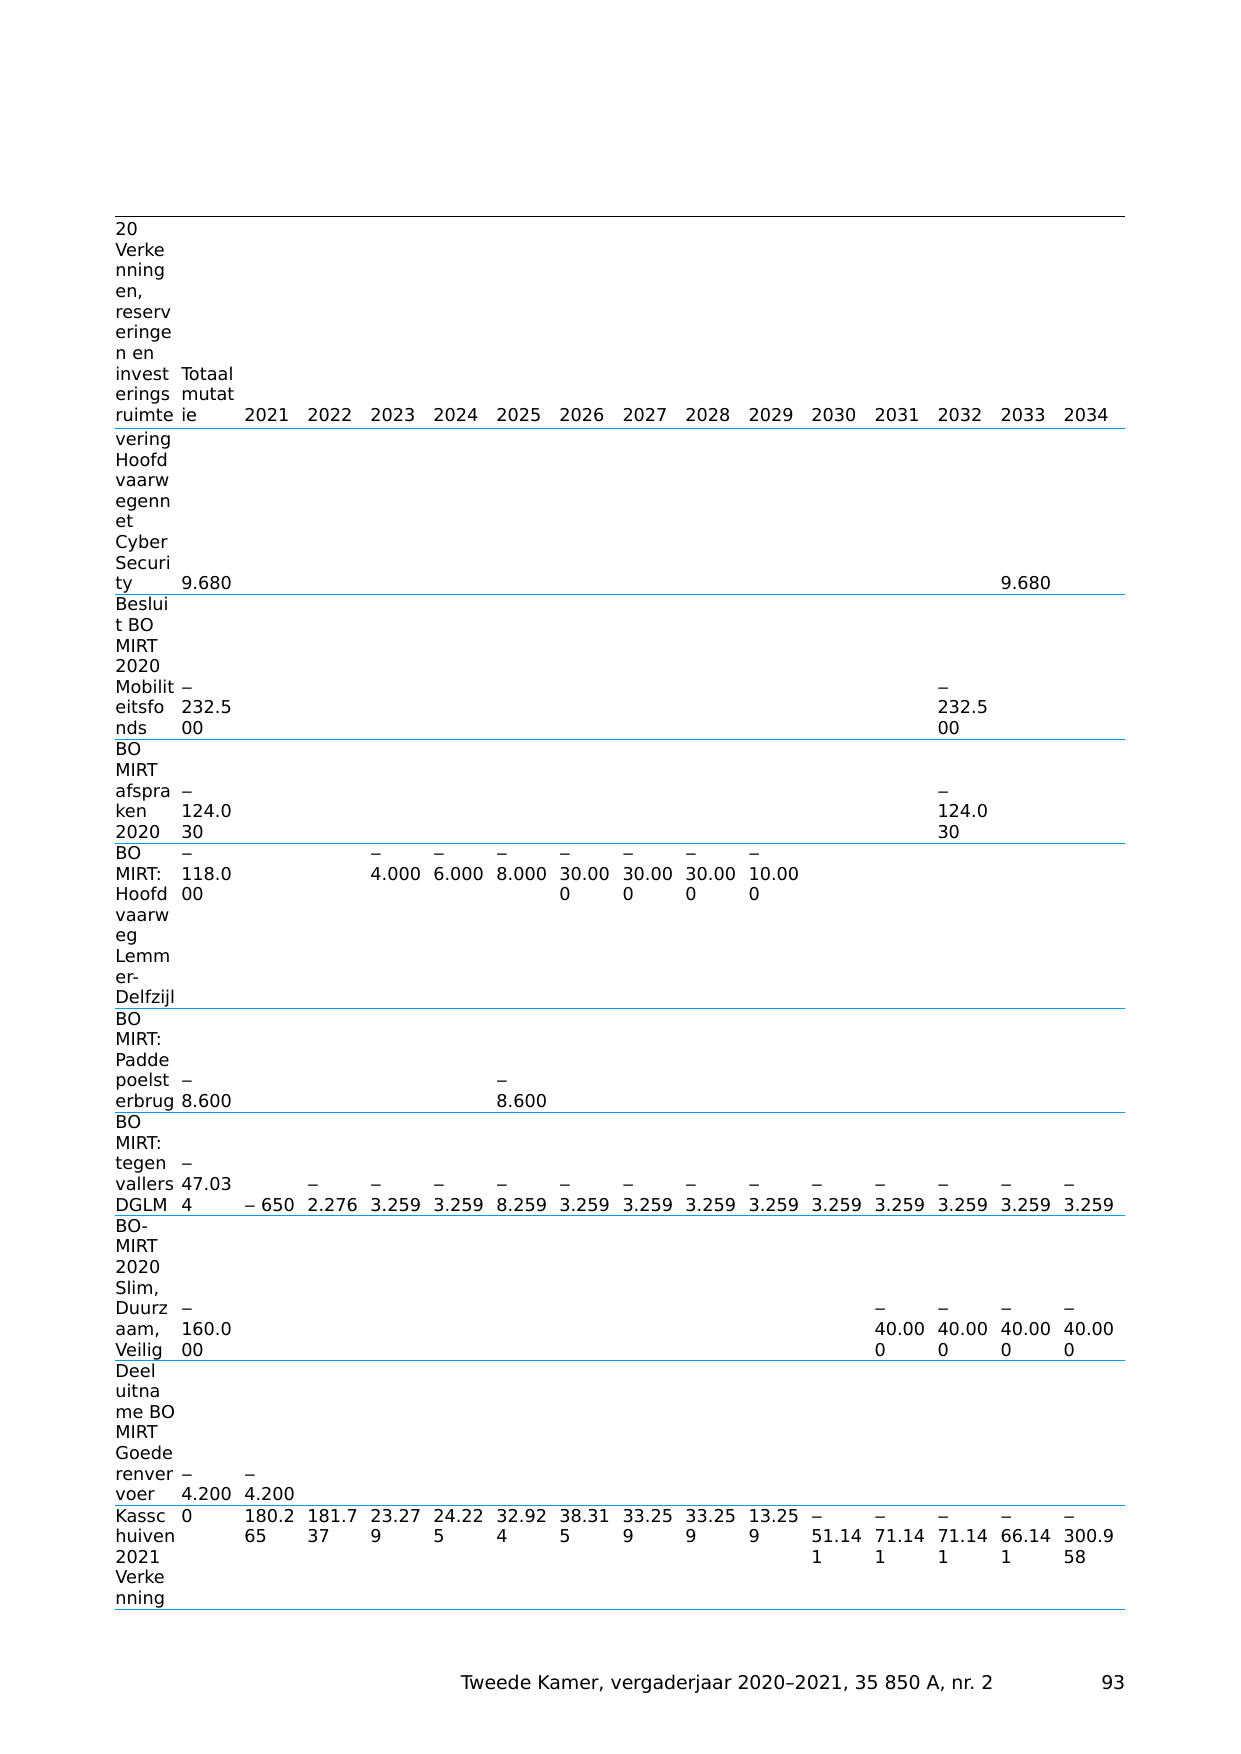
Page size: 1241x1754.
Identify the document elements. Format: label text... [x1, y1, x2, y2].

table_cell ‒ 3.259 [745, 1113, 808, 1215]
table_cell 23.279 [367, 1506, 430, 1609]
table_cell [808, 429, 871, 594]
table_cell [808, 1009, 871, 1112]
table_cell [808, 595, 871, 739]
table_cell 2024 [430, 217, 493, 428]
table_cell [808, 844, 871, 1008]
table_cell [619, 429, 682, 594]
table_cell [493, 595, 556, 739]
table_cell [934, 429, 997, 594]
table_cell ‒ 66.141 [998, 1506, 1060, 1609]
table_cell [556, 595, 619, 739]
table_cell ‒ 4.000 [367, 844, 430, 1008]
table_cell [871, 740, 934, 842]
table_cell [556, 1361, 619, 1505]
table_cell [493, 740, 556, 842]
table_cell [682, 429, 745, 594]
table_cell [998, 1009, 1060, 1112]
table_cell 38.315 [556, 1506, 619, 1609]
table_cell 0 [178, 1506, 241, 1609]
table_cell [241, 1216, 304, 1360]
table_cell 13.259 [745, 1506, 808, 1609]
table_cell [430, 740, 493, 842]
table_cell [998, 1361, 1060, 1505]
table_cell ‒ 232.500 [178, 595, 241, 739]
table_cell ‒ 124.030 [934, 740, 997, 842]
table_cell [934, 1361, 997, 1505]
table_cell [367, 1216, 430, 1360]
table_cell [1060, 595, 1125, 739]
table_cell ‒ 3.259 [998, 1113, 1060, 1215]
table_cell 24.225 [430, 1506, 493, 1609]
table_cell ‒ 3.259 [871, 1113, 934, 1215]
table_cell 2030 [808, 217, 871, 428]
table_cell [1060, 844, 1125, 1008]
table_cell [241, 429, 304, 594]
table_cell 181.737 [304, 1506, 367, 1609]
table_cell ‒ 118.000 [178, 844, 241, 1008]
table_cell [745, 1216, 808, 1360]
table_cell [934, 1009, 997, 1112]
table_cell ‒ 47.034 [178, 1113, 241, 1215]
table_cell ‒ 30.000 [619, 844, 682, 1008]
table_cell [745, 595, 808, 739]
table_cell ‒ 3.259 [682, 1113, 745, 1215]
table_cell [493, 1216, 556, 1360]
table_cell ‒ 160.000 [178, 1216, 241, 1360]
table_cell 2034 [1060, 217, 1125, 428]
table_cell 33.259 [682, 1506, 745, 1609]
table_cell [556, 1009, 619, 1112]
table_cell [745, 740, 808, 842]
table_cell [745, 1009, 808, 1112]
table_cell ‒ 71.141 [934, 1506, 997, 1609]
table_cell 2032 [934, 217, 997, 428]
table_cell [682, 1216, 745, 1360]
table_cell BO MIRT: Hoofdvaarweg Lemmer-Delfzijl [115, 844, 178, 1008]
table_cell [808, 1216, 871, 1360]
table_cell [430, 1009, 493, 1112]
table_cell [304, 595, 367, 739]
table_cell [1060, 740, 1125, 842]
table_cell vering Hoofdvaarwegennet Cyber Security [115, 429, 178, 594]
table_header Tabel 18 Artikel 20 Verkenningen, reserveringen en investeringsruimte (Bedragen x € 1.000) [115, 191, 1125, 216]
table_cell Totaal mutatie [178, 217, 241, 428]
table_cell ‒ 4.200 [178, 1361, 241, 1505]
table_cell ‒ 40.000 [998, 1216, 1060, 1360]
table_cell 2021 [241, 217, 304, 428]
table_cell [871, 429, 934, 594]
table_cell ‒ 8.259 [493, 1113, 556, 1215]
table_cell [493, 429, 556, 594]
table_cell ‒ 8.600 [178, 1009, 241, 1112]
table_cell ‒ 3.259 [934, 1113, 997, 1215]
table_cell [493, 1361, 556, 1505]
table_cell BO MIRT: Paddepoelsterbrug [115, 1009, 178, 1112]
table_cell ‒ 3.259 [556, 1113, 619, 1215]
table_cell 2023 [367, 217, 430, 428]
table_cell ‒ 8.600 [493, 1009, 556, 1112]
table_cell [682, 595, 745, 739]
table_cell [619, 1216, 682, 1360]
table_cell 2022 [304, 217, 367, 428]
table_cell [1060, 429, 1125, 594]
table_cell [241, 844, 304, 1008]
table_cell 2025 [493, 217, 556, 428]
table_cell ‒ 3.259 [430, 1113, 493, 1215]
table_cell ‒ 3.259 [367, 1113, 430, 1215]
table_cell 32.924 [493, 1506, 556, 1609]
table_cell [304, 1361, 367, 1505]
table_cell 33.259 [619, 1506, 682, 1609]
table_cell [241, 1009, 304, 1112]
table_cell [556, 429, 619, 594]
table_cell ‒ 30.000 [682, 844, 745, 1008]
table_cell [304, 1009, 367, 1112]
table_cell BO MIRT afspraken 2020 [115, 740, 178, 842]
table_cell [367, 1009, 430, 1112]
table_cell Deel uitname BO MIRT Goederenvervoer [115, 1361, 178, 1505]
table_cell [619, 740, 682, 842]
table_cell [682, 1009, 745, 1112]
table_cell [871, 1009, 934, 1112]
table_cell ‒ 3.259 [1060, 1113, 1125, 1215]
table_cell BO-MIRT 2020 Slim, Duurzaam, Veilig [115, 1216, 178, 1360]
table_cell [241, 740, 304, 842]
table_cell [556, 740, 619, 842]
table_cell [745, 429, 808, 594]
table_cell [998, 740, 1060, 842]
table_cell ‒ 71.141 [871, 1506, 934, 1609]
table_cell [304, 844, 367, 1008]
table_cell ‒ 2.276 [304, 1113, 367, 1215]
table_cell ‒ 40.000 [934, 1216, 997, 1360]
table_cell [682, 1361, 745, 1505]
table_cell 2029 [745, 217, 808, 428]
table_cell ‒ 124.030 [178, 740, 241, 842]
table_cell ‒ 4.200 [241, 1361, 304, 1505]
table_cell [556, 1216, 619, 1360]
table_cell [430, 595, 493, 739]
table_cell [871, 595, 934, 739]
table_cell 9.680 [178, 429, 241, 594]
table_cell 2033 [998, 217, 1060, 428]
table_cell [1060, 1361, 1125, 1505]
table_cell ‒ 650 [241, 1113, 304, 1215]
table_cell [871, 844, 934, 1008]
table_cell [367, 595, 430, 739]
table_cell [430, 429, 493, 594]
table_cell ‒ 232.500 [934, 595, 997, 739]
table_cell [619, 1009, 682, 1112]
table_cell [619, 1361, 682, 1505]
table_cell Besluit BO MIRT 2020 Mobiliteitsfonds [115, 595, 178, 739]
table_cell [430, 1361, 493, 1505]
table_cell [304, 429, 367, 594]
table_cell [619, 595, 682, 739]
table_cell 2026 [556, 217, 619, 428]
table_cell [934, 844, 997, 1008]
table_cell [745, 1361, 808, 1505]
table_cell 2028 [682, 217, 745, 428]
table_cell ‒ 30.000 [556, 844, 619, 1008]
table_cell [241, 595, 304, 739]
table_cell ‒ 3.259 [808, 1113, 871, 1215]
table_cell [430, 1216, 493, 1360]
table_cell [682, 740, 745, 842]
table_cell 20 Verkenningen, reserveringen en investeringsruimte [115, 217, 178, 428]
table_cell ‒ 8.000 [493, 844, 556, 1008]
table_cell 2027 [619, 217, 682, 428]
table_cell [367, 1361, 430, 1505]
table_cell BO MIRT: tegenvallers DGLM [115, 1113, 178, 1215]
table_cell [808, 740, 871, 842]
table_cell ‒ 3.259 [619, 1113, 682, 1215]
table_cell [808, 1361, 871, 1505]
table_cell [304, 1216, 367, 1360]
table_cell [998, 595, 1060, 739]
table_cell [367, 740, 430, 842]
table_cell ‒ 10.000 [745, 844, 808, 1008]
table_cell 9.680 [998, 429, 1060, 594]
table_cell ‒ 6.000 [430, 844, 493, 1008]
table_cell 180.265 [241, 1506, 304, 1609]
table_cell ‒ 300.958 [1060, 1506, 1125, 1609]
table_cell [1060, 1009, 1125, 1112]
table_cell ‒ 40.000 [1060, 1216, 1125, 1360]
table_cell [367, 429, 430, 594]
table_cell ‒ 51.141 [808, 1506, 871, 1609]
table_cell [998, 844, 1060, 1008]
table_cell Kasschuiven 2021 Verkenning [115, 1506, 178, 1609]
table_cell ‒ 40.000 [871, 1216, 934, 1360]
table_cell [871, 1361, 934, 1505]
table_cell 2031 [871, 217, 934, 428]
table_cell [304, 740, 367, 842]
